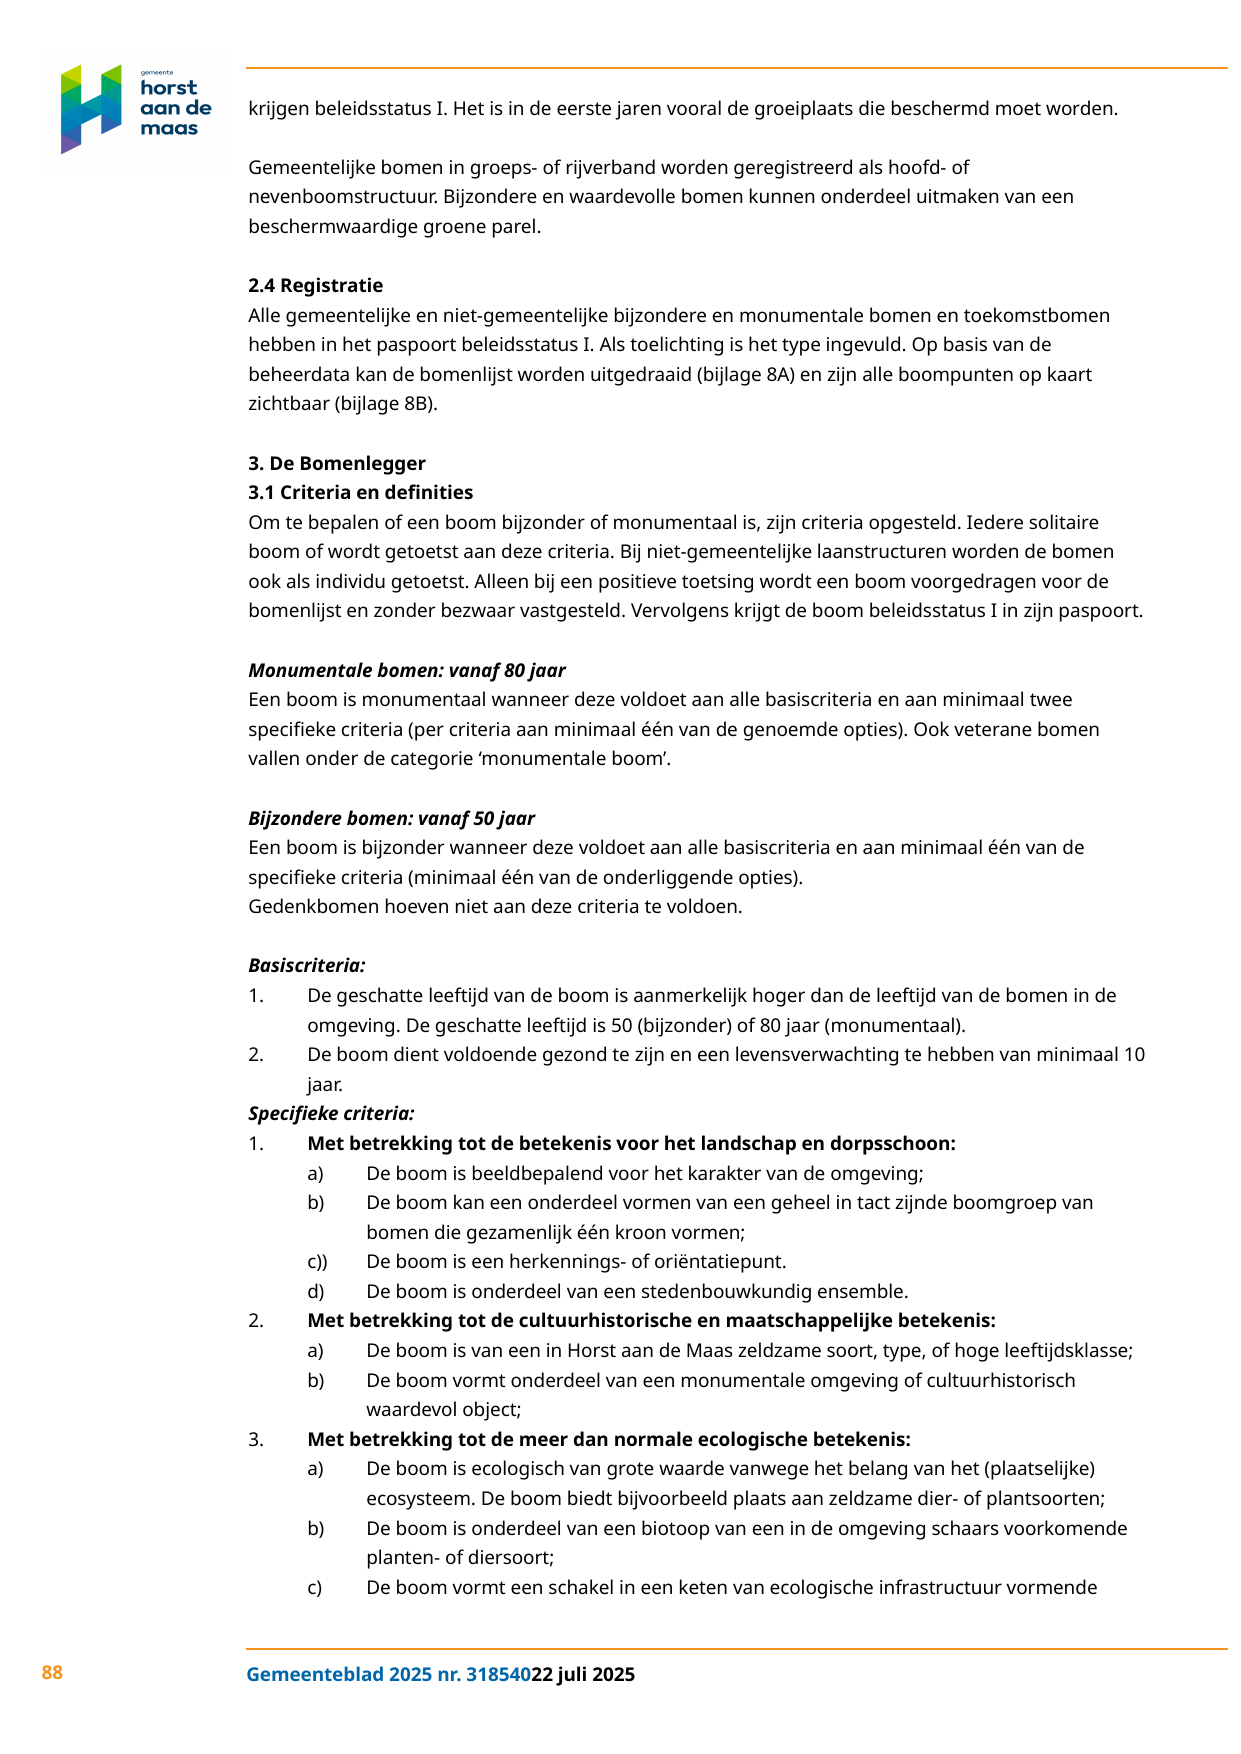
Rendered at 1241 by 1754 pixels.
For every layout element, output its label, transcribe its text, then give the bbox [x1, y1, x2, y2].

text Gemeentelijke bomen in groeps- of rijverband worden geregistreerd als hoofd- of nevenboomstructuur. Bijzondere en waardevolle bomen kunnen onderdeel uitmaken van een beschermwaardige groene parel. [248, 154, 1152, 239]
list De boom is een herkennings- of oriëntatiepunt. [307, 1248, 1152, 1274]
text Basiscriteria: [248, 953, 1152, 978]
text Specifieke criteria: [248, 1101, 1152, 1126]
list De boom vormt een schakel in een keten van ecologische infrastructuur vormende [307, 1574, 1152, 1600]
list De boom vormt onderdeel van een monumentale omgeving of cultuurhistorisch waardevol object; [307, 1367, 1152, 1422]
list De boom is ecologisch van grote waarde vanwege het belang van het (plaatselijke) ecosysteem. De boom biedt bijvoorbeeld plaats aan zeldzame dier- of plantsoorten; [307, 1456, 1152, 1511]
text 3.1 Criteria en definities [248, 479, 1152, 505]
list De geschatte leeftijd van de boom is aanmerkelijk hoger dan de leeftijd van de bomen in de omgeving. De geschatte leeftijd is 50 (bijzonder) of 80 jaar (monumentaal). [248, 982, 1152, 1038]
list De boom is onderdeel van een biotoop van een in de omgeving schaars voorkomende planten- of diersoort; [307, 1515, 1152, 1570]
text Een boom is bijzonder wanneer deze voldoet aan alle basiscriteria en aan minimaal één van de specifieke criteria (minimaal één van de onderliggende opties). [248, 834, 1152, 890]
text Gedenkbomen hoeven niet aan deze criteria te voldoen. [248, 893, 1152, 919]
list Met betrekking tot de meer dan normale ecologische betekenis: [248, 1426, 1152, 1452]
text Alle gemeentelijke en niet-gemeentelijke bijzondere en monumentale bomen en toekomstbomen hebben in het paspoort beleidsstatus I. Als toelichting is het type ingevuld. Op basis van de beheerdata kan de bomenlijst worden uitgedraaid (bijlage 8A) en zijn alle boompunten op kaart zichtbaar (bijlage 8B). [248, 302, 1152, 416]
list De boom is van een in Horst aan de Maas zeldzame soort, type, of hoge leeftijdsklasse; [307, 1337, 1152, 1363]
text 3. De Bomenlegger [248, 450, 1152, 476]
text Om te bepalen of een boom bijzonder of monumentaal is, zijn criteria opgesteld. Iedere solitaire boom of wordt getoetst aan deze criteria. Bij niet-gemeentelijke laanstructuren worden de bomen ook als individu getoetst. Alleen bij een positieve toetsing wordt een boom voorgedragen voor de bomenlijst en zonder bezwaar vastgesteld. Vervolgens krijgt de boom beleidsstatus I in zijn paspoort. [248, 509, 1152, 623]
list De boom is beeldbepalend voor het karakter van de omgeving; [307, 1160, 1152, 1186]
list Met betrekking tot de cultuurhistorische en maatschappelijke betekenis: [248, 1308, 1152, 1333]
text Bijzondere bomen: vanaf 50 jaar [248, 805, 1152, 831]
text 2.4 Registratie [248, 272, 1152, 298]
list De boom dient voldoende gezond te zijn en een levensverwachting te hebben van minimaal 10 jaar. [248, 1041, 1152, 1097]
text Monumentale bomen: vanaf 80 jaar [248, 657, 1152, 683]
list Met betrekking tot de betekenis voor het landschap en dorpsschoon: [248, 1130, 1152, 1156]
list De boom is onderdeel van een stedenbouwkundig ensemble. [307, 1278, 1152, 1304]
picture [41, 47, 231, 172]
list De boom kan een onderdeel vormen van een geheel in tact zijnde boomgroep van bomen die gezamenlijk één kroon vormen; [307, 1189, 1152, 1245]
text krijgen beleidsstatus I. Het is in de eerste jaren vooral de groeiplaats die beschermd moet worden. [248, 95, 1152, 121]
text Een boom is monumentaal wanneer deze voldoet aan alle basiscriteria en aan minimaal twee specifieke criteria (per criteria aan minimaal één van de genoemde opties). Ook veterane bomen vallen onder de categorie ‘monumentale boom’. [248, 686, 1152, 771]
